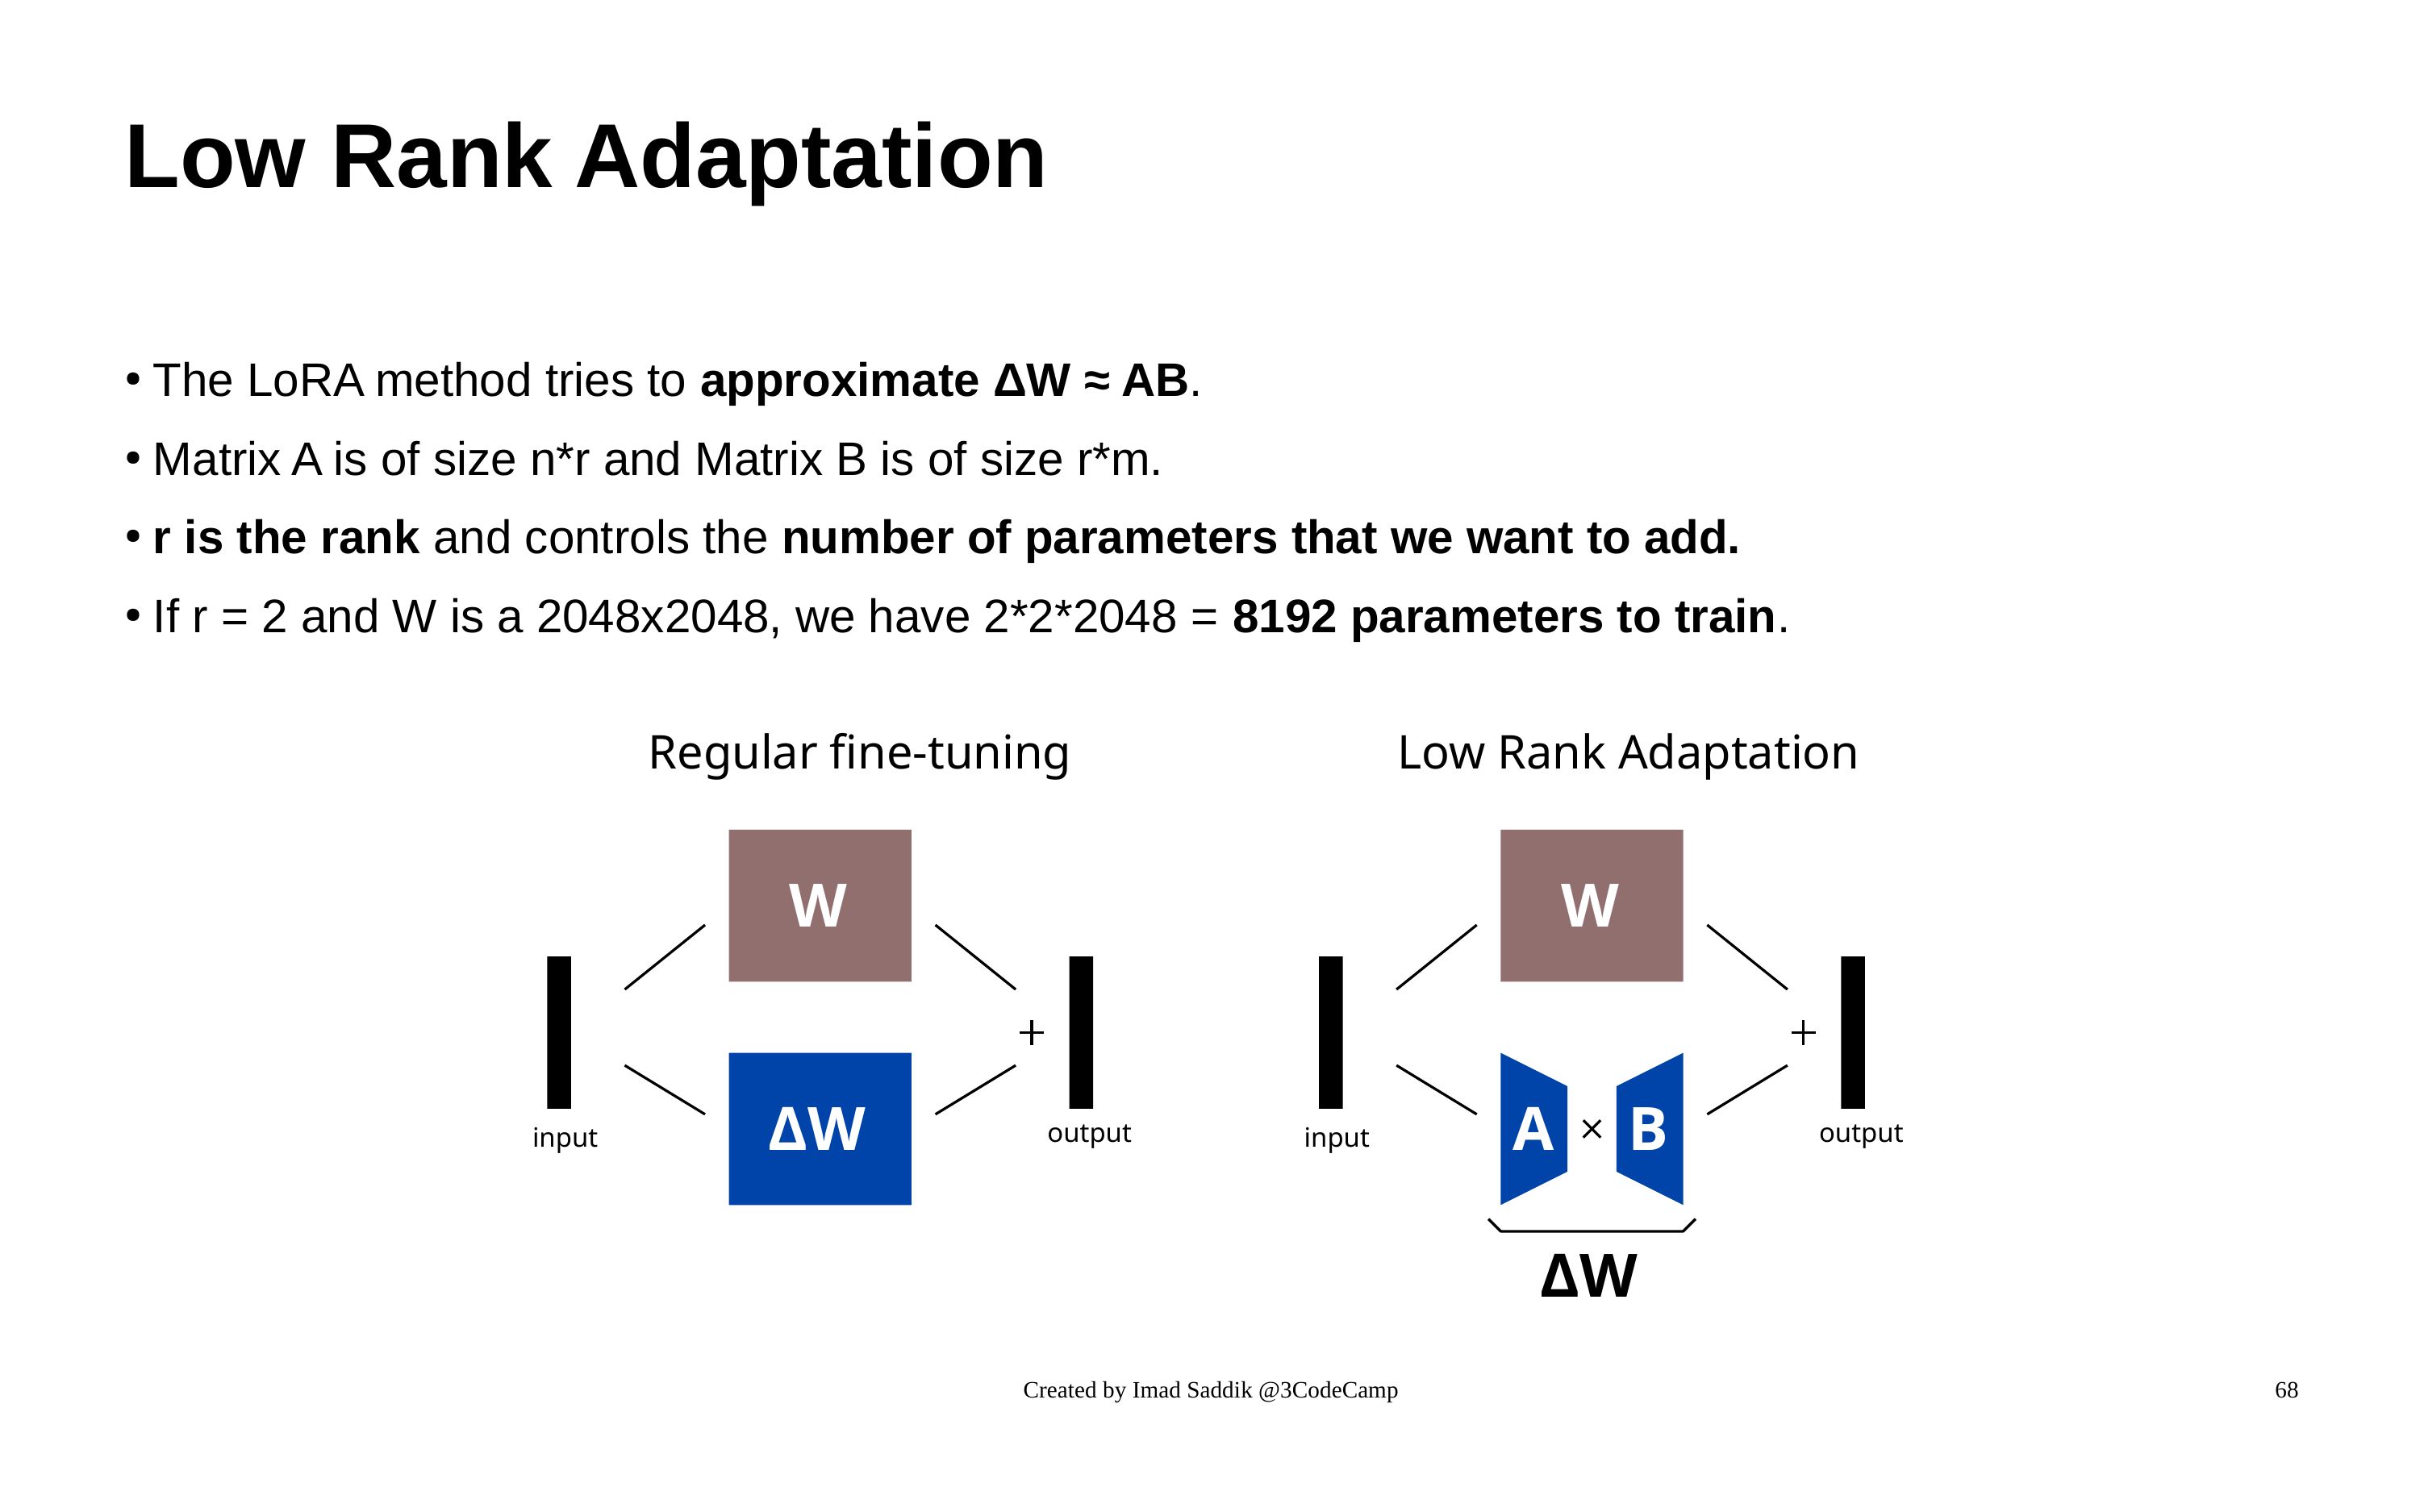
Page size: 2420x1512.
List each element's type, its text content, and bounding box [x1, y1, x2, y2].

text_box The LoRA method tries to approximate ΔW ≈ AB. Matrix A is of size n*r and Matrix B is of size r*m. r is the rank and controls the number of parameters that we want to add. If r = 2 and W is a 2048x2048, we have 2*2*2048 = 8192 parameters to train. [112, 322, 1906, 649]
picture [376, 691, 2044, 1361]
text_box Low Rank Adaptation [112, 61, 1664, 251]
